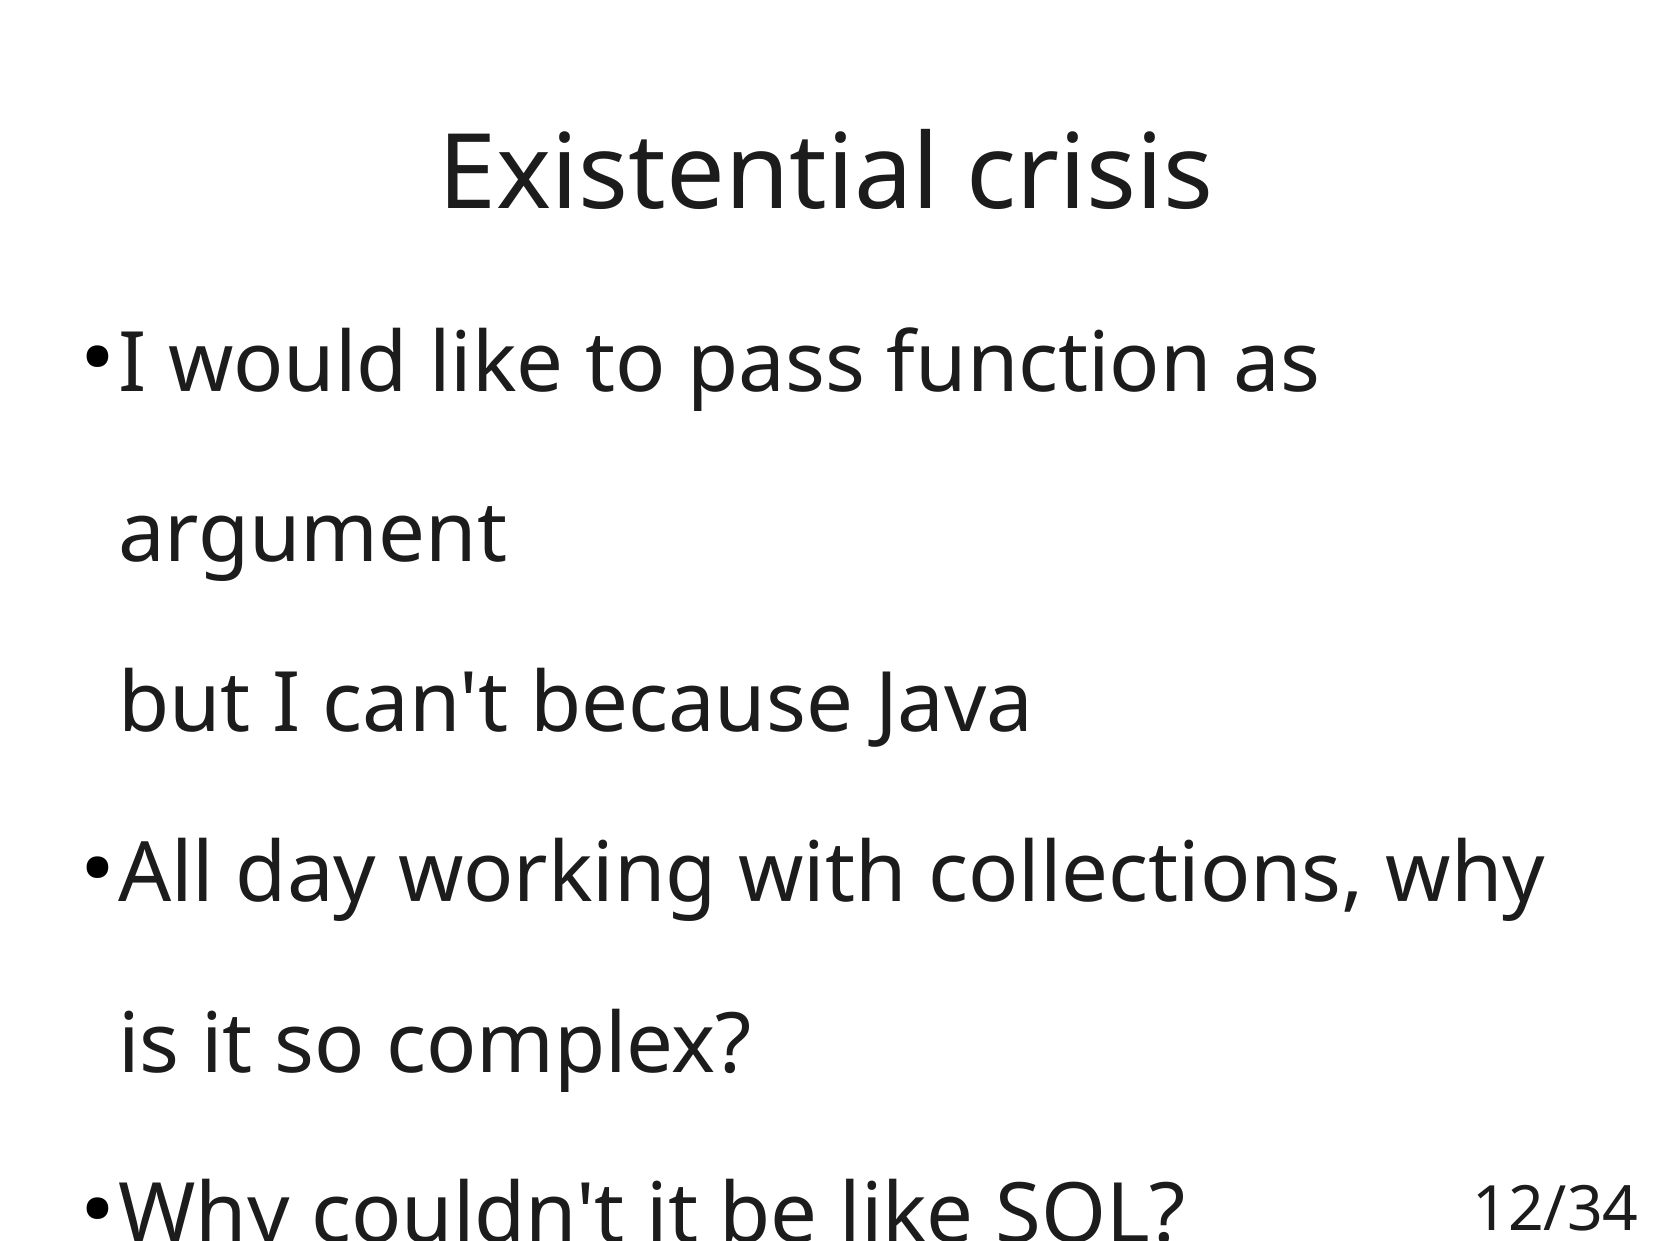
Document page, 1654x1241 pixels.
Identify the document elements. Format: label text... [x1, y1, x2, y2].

subtitle I would like to pass function as argument but I can't because Java All day working with collections, why is it so complex? Why couldn't it be like SQL? [82, 268, 1571, 1131]
text_box <numer>/34 [1071, 1155, 1654, 1241]
title Existential crisis [82, 64, 1571, 268]
